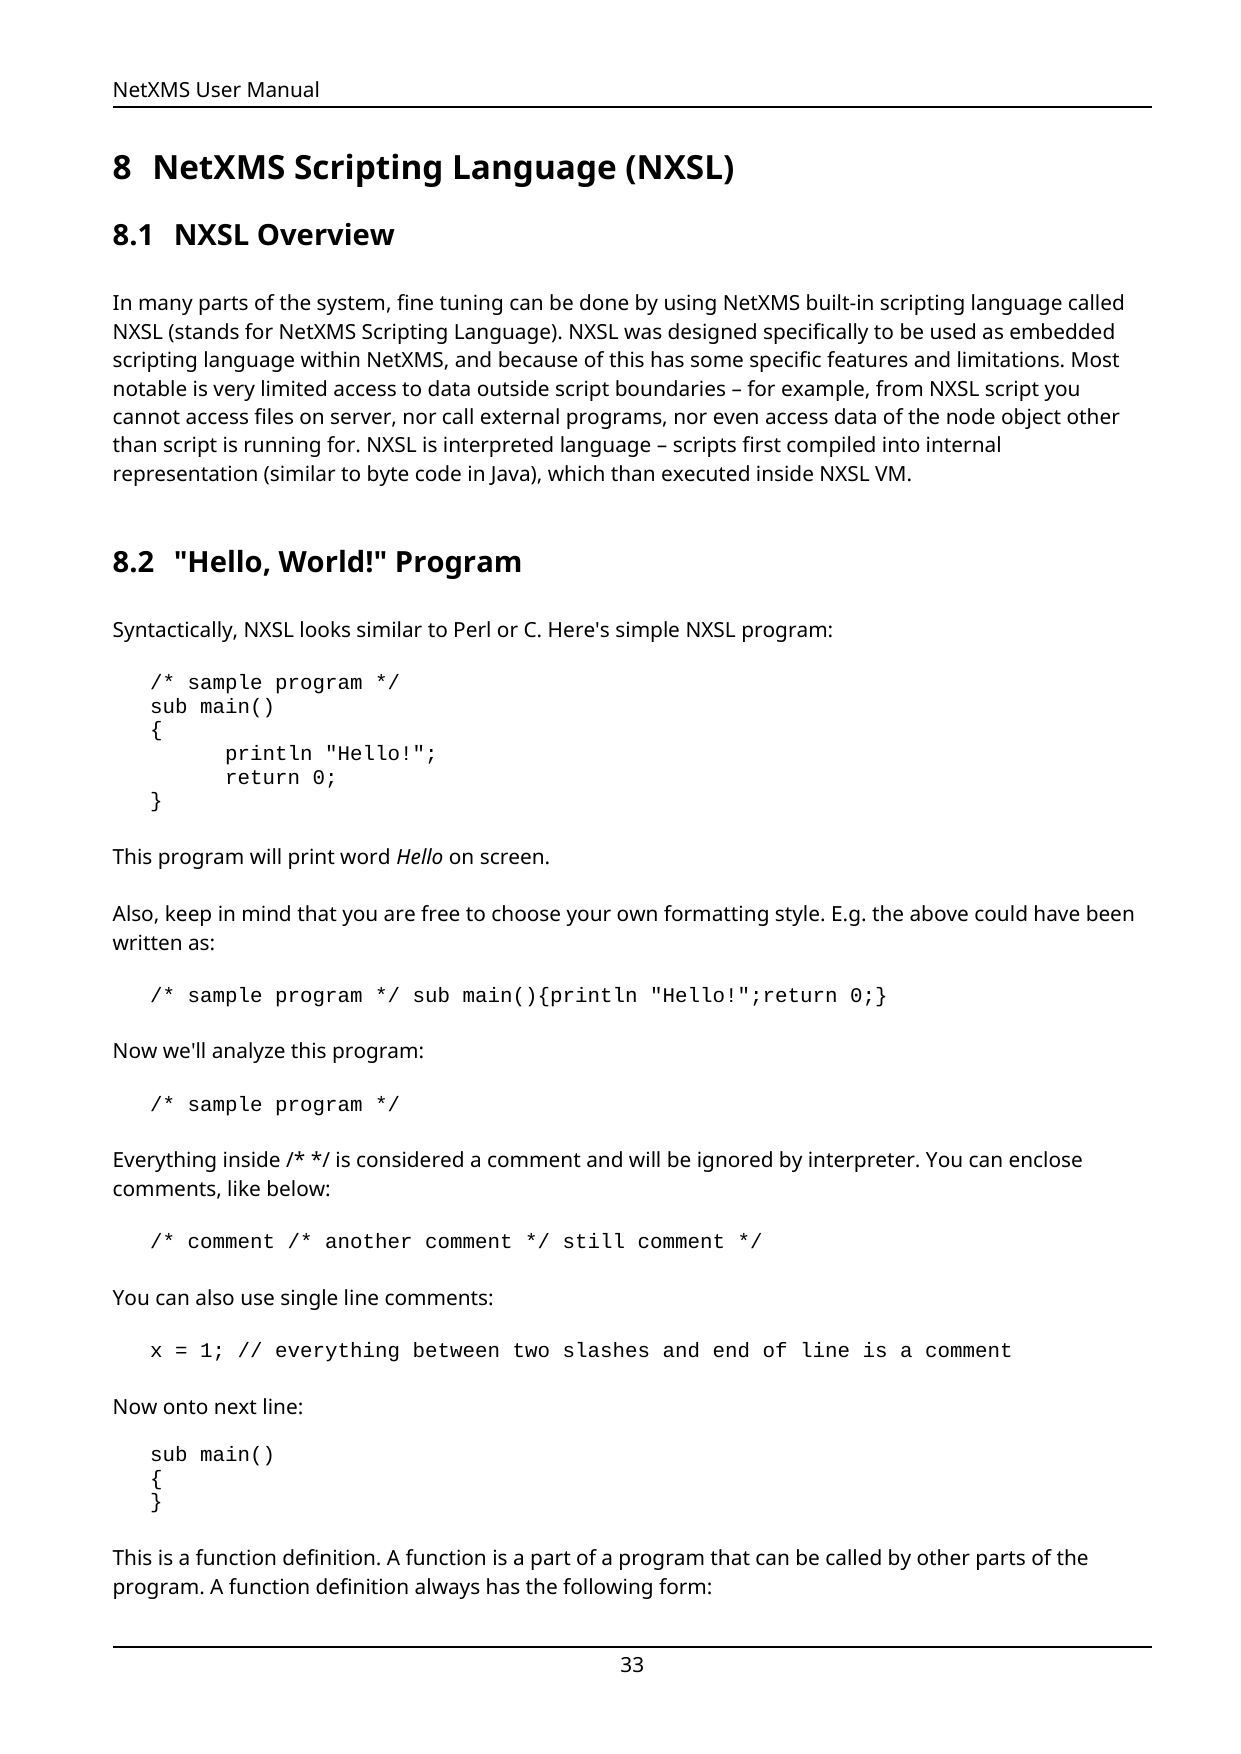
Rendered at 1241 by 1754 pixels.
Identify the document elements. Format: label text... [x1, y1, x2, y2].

text /* sample program */ [150, 1093, 1152, 1117]
text x = 1; // everything between two slashes and end of line is a comment [150, 1340, 1152, 1363]
subtitle NXSL Overview [112, 214, 1152, 254]
text Now onto next line: [112, 1392, 1152, 1420]
subtitle "Hello, World!" Program [112, 541, 1152, 581]
text Syntactically, NXSL looks similar to Perl or C. Here's simple NXSL program: [112, 615, 1152, 644]
text /* sample program */ sub main(){println "Hello!";return 0;} [150, 984, 1152, 1008]
text This program will print word Hello on screen. [112, 842, 1152, 871]
text sub main() [150, 1444, 1152, 1468]
text This is a function definition. A function is a part of a program that can be called by other parts of the program. A function definition always has the following form: [112, 1543, 1152, 1600]
text { [150, 719, 1152, 743]
text /* comment /* another comment */ still comment */ [150, 1231, 1152, 1254]
text Now we'll analyze this program: [112, 1037, 1152, 1065]
text Everything inside /* */ is considered a comment and will be ignored by interpreter. You can enclose comments, like below: [112, 1146, 1152, 1202]
text In many parts of the system, fine tuning can be done by using NetXMS built-in scripting language called NXSL (stands for NetXMS Scripting Language). NXSL was designed specifically to be used as embedded scripting language within NetXMS, and because of this has some specific features and limitations. Most notable is very limited access to data outside script boundaries – for example, from NXSL script you cannot access files on server, nor call external programs, nor even access data of the node object other than script is running for. NXSL is interpreted language – scripts first compiled into internal representation (similar to byte code in Java), which than executed inside NXSL VM. [112, 288, 1152, 487]
text println "Hello!"; [150, 743, 1152, 767]
text sub main() [150, 696, 1152, 719]
text You can also use single line comments: [112, 1283, 1152, 1311]
text { [150, 1468, 1152, 1491]
text /* sample program */ [150, 672, 1152, 696]
text return 0; [150, 767, 1152, 790]
text Also, keep in mind that you are free to choose your own formatting style. E.g. the above could have been written as: [112, 899, 1152, 956]
subtitle NetXMS Scripting Language (NXSL) [112, 143, 1152, 189]
text } [150, 1491, 1152, 1515]
text } [150, 790, 1152, 814]
